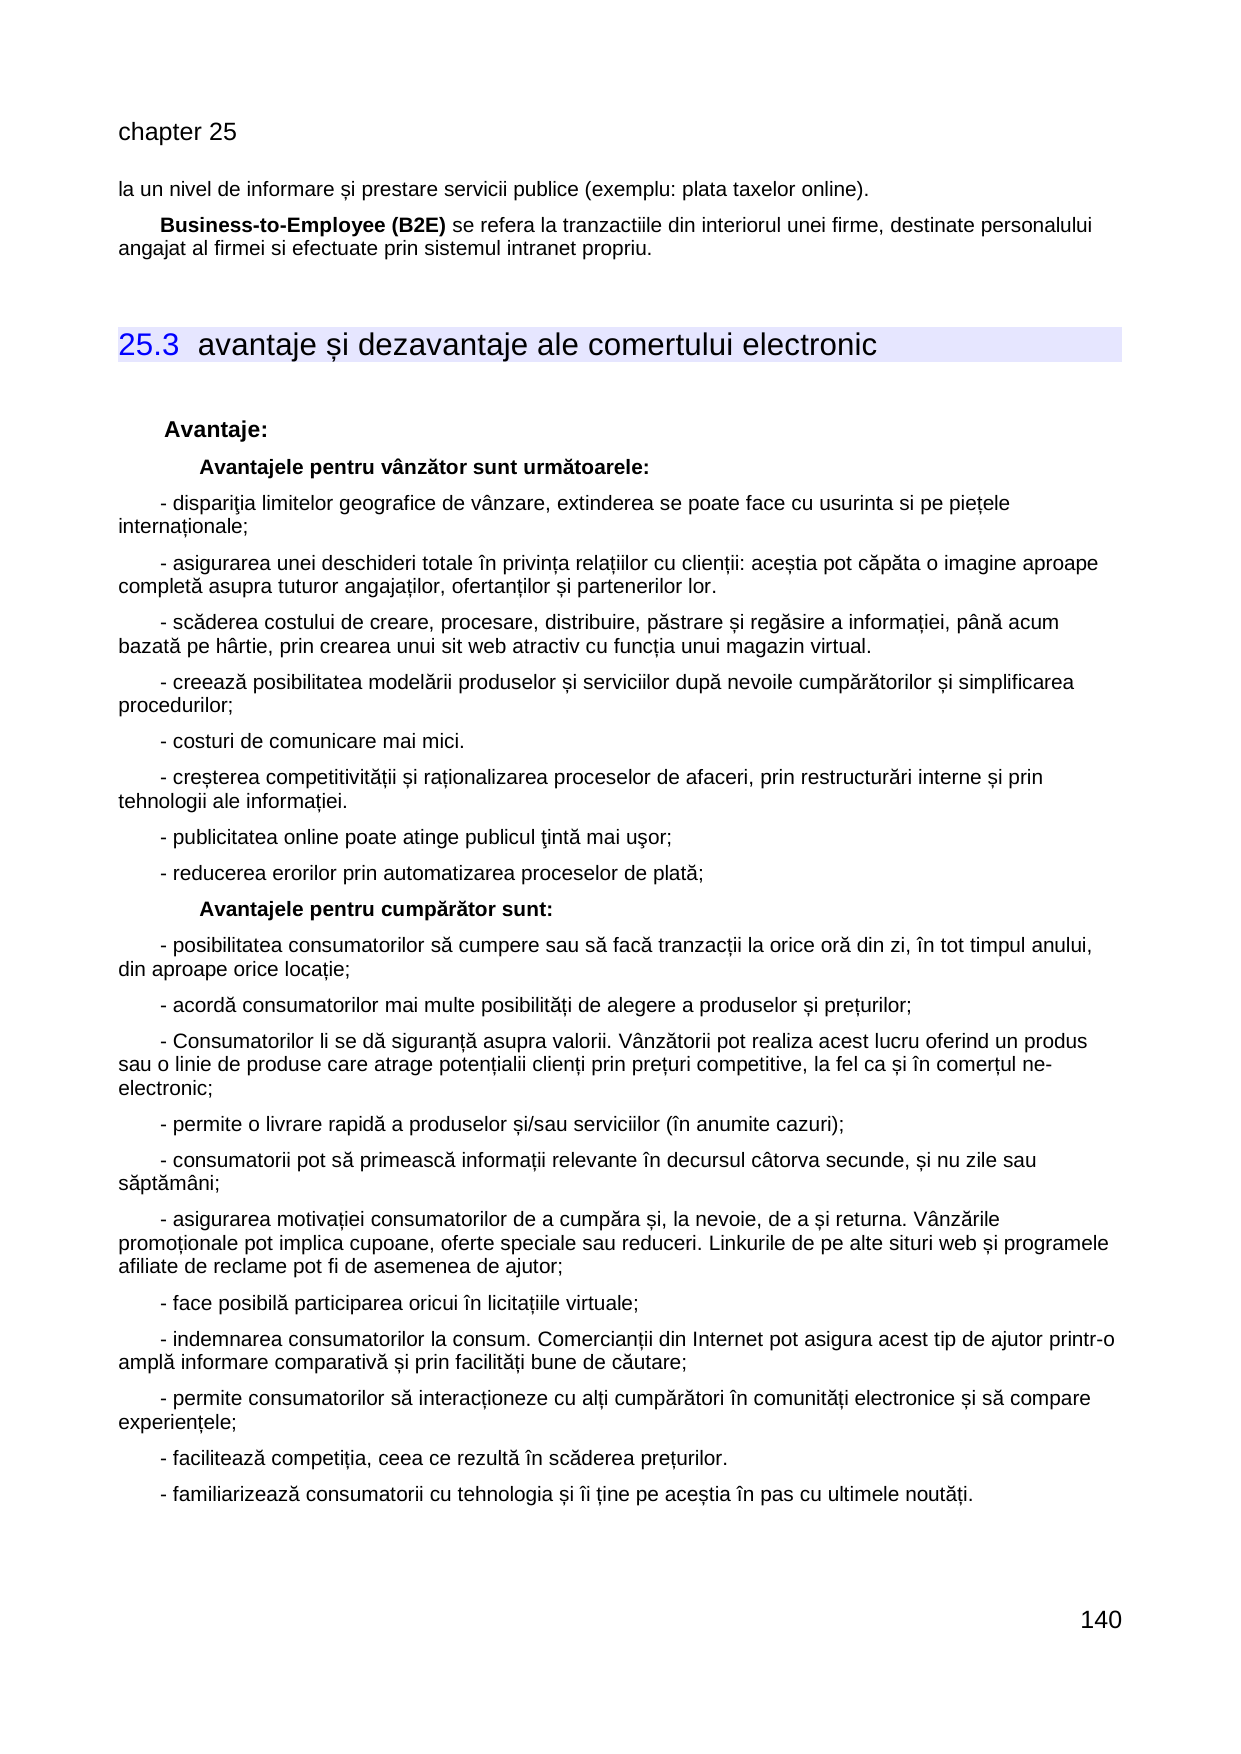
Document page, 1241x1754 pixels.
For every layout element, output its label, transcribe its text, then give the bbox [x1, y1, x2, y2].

text - indemnarea consumatorilor la consum. Comercianții din Internet pot asigura acest tip de ajutor printr-o amplă informare comparativă și prin facilități bune de căutare; [118, 1327, 1122, 1374]
text Avantaje: [118, 417, 1122, 443]
text - costuri de comunicare mai mici. [118, 730, 1122, 753]
text Business-to-Employee (B2E) se refera la tranzactiile din interiorul unei firme, destinate personalului angajat al firmei si efectuate prin sistemul intranet propriu. [118, 213, 1122, 260]
text la un nivel de informare și prestare servicii publice (exemplu: plata taxelor online). [118, 177, 1122, 201]
text - creează posibilitatea modelării produselor și serviciilor după nevoile cumpărătorilor și simplificarea procedurilor; [118, 670, 1122, 717]
text - scăderea costului de creare, procesare, distribuire, păstrare și regăsire a informației, până acum bazată pe hârtie, prin crearea unui sit web atractiv cu funcția unui magazin virtual. [118, 611, 1122, 658]
text - facilitează competiția, ceea ce rezultă în scăderea prețurilor. [118, 1446, 1122, 1470]
text - permite consumatorilor să interacționeze cu alți cumpărători în comunități electronice și să compare experiențele; [118, 1387, 1122, 1434]
text Avantajele pentru vânzător sunt următoarele: [118, 455, 1122, 479]
text - asigurarea motivației consumatorilor de a cumpăra și, la nevoie, de a și returna. Vânzările promoționale pot implica cupoane, oferte speciale sau reduceri. Linkurile de pe alte situri web și programele afiliate de reclame pot fi de asemenea de ajutor; [118, 1208, 1122, 1278]
text - dispariţia limitelor geografice de vânzare, extinderea se poate face cu usurinta si pe piețele internaționale; [118, 491, 1122, 538]
subtitle avantaje și dezavantaje ale comertului electronic [118, 327, 1122, 362]
text - acordă consumatorilor mai multe posibilități de alegere a produselor și prețurilor; [118, 993, 1122, 1017]
text - creșterea competitivității și raționalizarea proceselor de afaceri, prin restructurări interne și prin tehnologii ale informației. [118, 766, 1122, 813]
text - familiarizează consumatorii cu tehnologia și îi ține pe aceștia în pas cu ultimele noutăți. [118, 1482, 1122, 1506]
text - publicitatea online poate atinge publicul ţintă mai uşor; [118, 825, 1122, 849]
text - Consumatorilor li se dă siguranță asupra valorii. Vânzătorii pot realiza acest lucru oferind un produs sau o linie de produse care atrage potențialii clienți prin prețuri competitive, la fel ca și în comerțul ne-electronic; [118, 1029, 1122, 1100]
text - permite o livrare rapidă a produselor și/sau serviciilor (în anumite cazuri); [118, 1112, 1122, 1136]
text Avantajele pentru cumpărător sunt: [118, 897, 1122, 921]
text - face posibilă participarea oricui în licitațiile virtuale; [118, 1291, 1122, 1314]
text - posibilitatea consumatorilor să cumpere sau să facă tranzacții la orice oră din zi, în tot timpul anului, din aproape orice locație; [118, 933, 1122, 981]
text - reducerea erorilor prin automatizarea proceselor de plată; [118, 861, 1122, 885]
text - consumatorii pot să primească informații relevante în decursul câtorva secunde, și nu zile sau săptămâni; [118, 1148, 1122, 1195]
text - asigurarea unei deschideri totale în privința relațiilor cu clienții: aceștia pot căpăta o imagine aproape completă asupra tuturor angajaților, ofertanților și partenerilor lor. [118, 551, 1122, 598]
